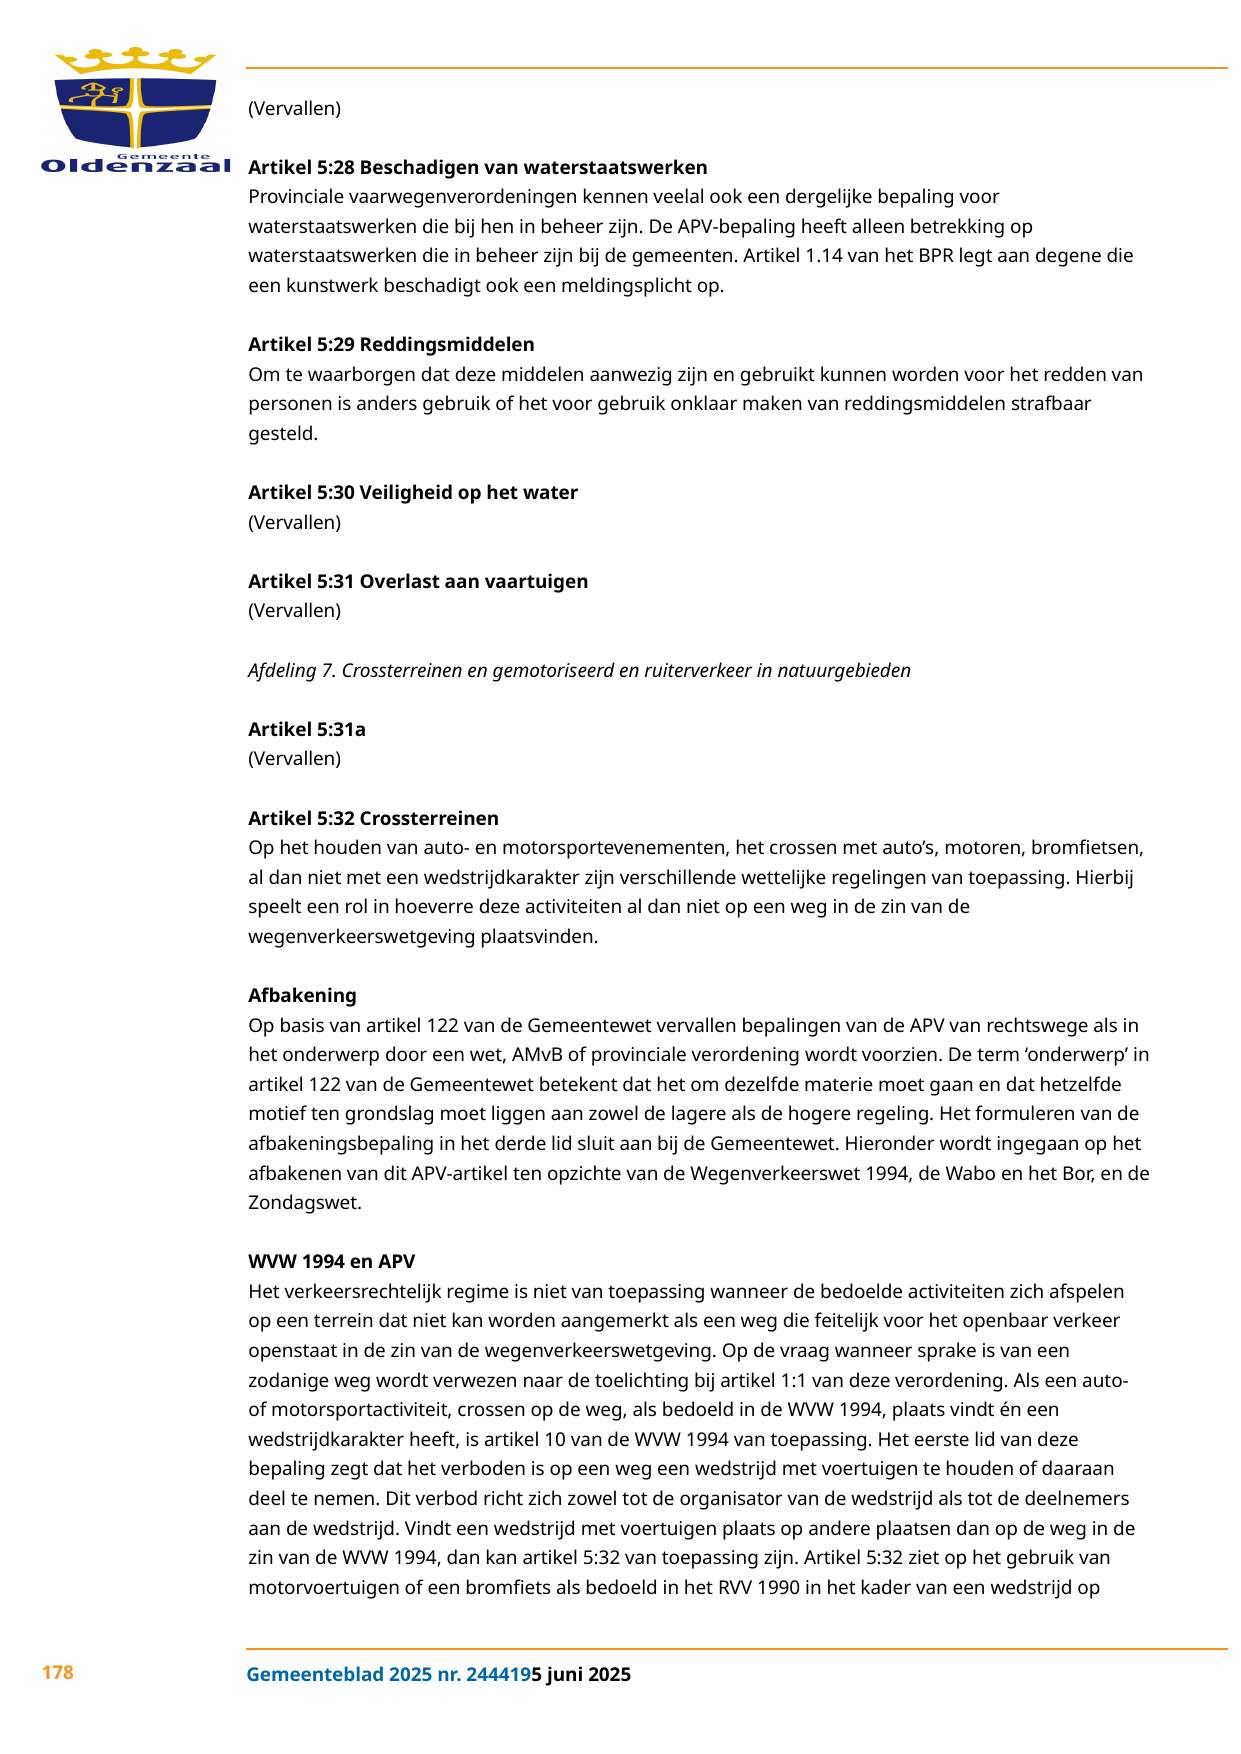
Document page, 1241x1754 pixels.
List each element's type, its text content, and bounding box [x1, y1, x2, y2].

text Afdeling 7. Crossterreinen en gemotoriseerd en ruiterverkeer in natuurgebieden [248, 657, 1152, 683]
text Artikel 5:30 Veiligheid op het water [248, 479, 1152, 505]
text Op het houden van auto- en motorsportevenementen, het crossen met auto’s, motoren, bromfietsen, al dan niet met een wedstrijdkarakter zijn verschillende wettelijke regelingen van toepassing. Hierbij speelt een rol in hoeverre deze activiteiten al dan niet op een weg in de zin van de wegenverkeerswetgeving plaatsvinden. [248, 834, 1152, 949]
text (Vervallen) [248, 598, 1152, 623]
text Artikel 5:28 Beschadigen van waterstaatswerken [248, 154, 1152, 180]
text (Vervallen) [248, 746, 1152, 771]
text Artikel 5:29 Reddingsmiddelen [248, 331, 1152, 357]
text WVW 1994 en APV [248, 1248, 1152, 1274]
text Artikel 5:31a [248, 716, 1152, 742]
text Afbakening [248, 982, 1152, 1008]
text Artikel 5:31 Overlast aan vaartuigen [248, 568, 1152, 594]
text Om te waarborgen dat deze middelen aanwezig zijn en gebruikt kunnen worden voor het redden van personen is anders gebruik of het voor gebruik onklaar maken van reddingsmiddelen strafbaar gesteld. [248, 361, 1152, 446]
text Artikel 5:32 Crossterreinen [248, 805, 1152, 831]
text Op basis van artikel 122 van de Gemeentewet vervallen bepalingen van de APV van rechtswege als in het onderwerp door een wet, AMvB of provinciale verordening wordt voorzien. De term ‘onderwerp’ in artikel 122 van de Gemeentewet betekent dat het om dezelfde materie moet gaan en dat hetzelfde motief ten grondslag moet liggen aan zowel de lagere als de hogere regeling. Het formuleren van de afbakeningsbepaling in het derde lid sluit aan bij de Gemeentewet. Hieronder wordt ingegaan op het afbakenen van dit APV-artikel ten opzichte van de Wegenverkeerswet 1994, de Wabo en het Bor, en de Zondagswet. [248, 1012, 1152, 1215]
text (Vervallen) [248, 95, 1152, 121]
picture [41, 47, 231, 172]
text Provinciale vaarwegenverordeningen kennen veelal ook een dergelijke bepaling voor waterstaatswerken die bij hen in beheer zijn. De APV-bepaling heeft alleen betrekking op waterstaatswerken die in beheer zijn bij de gemeenten. Artikel 1.14 van het BPR legt aan degene die een kunstwerk beschadigt ook een meldingsplicht op. [248, 183, 1152, 298]
text Het verkeersrechtelijk regime is niet van toepassing wanneer de bedoelde activiteiten zich afspelen op een terrein dat niet kan worden aangemerkt als een weg die feitelijk voor het openbaar verkeer openstaat in de zin van de wegenverkeerswetgeving. Op de vraag wanneer sprake is van een zodanige weg wordt verwezen naar de toelichting bij artikel 1:1 van deze verordening. Als een auto- of motorsportactiviteit, crossen op de weg, als bedoeld in de WVW 1994, plaats vindt én een wedstrijdkarakter heeft, is artikel 10 van de WVW 1994 van toepassing. Het eerste lid van deze bepaling zegt dat het verboden is op een weg een wedstrijd met voertuigen te houden of daaraan deel te nemen. Dit verbod richt zich zowel tot de organisator van de wedstrijd als tot de deelnemers aan de wedstrijd. Vindt een wedstrijd met voertuigen plaats op andere plaatsen dan op de weg in de zin van de WVW 1994, dan kan artikel 5:32 van toepassing zijn. Artikel 5:32 ziet op het gebruik van motorvoertuigen of een bromfiets als bedoeld in het RVV 1990 in het kader van een wedstrijd op [248, 1278, 1152, 1600]
text (Vervallen) [248, 509, 1152, 535]
